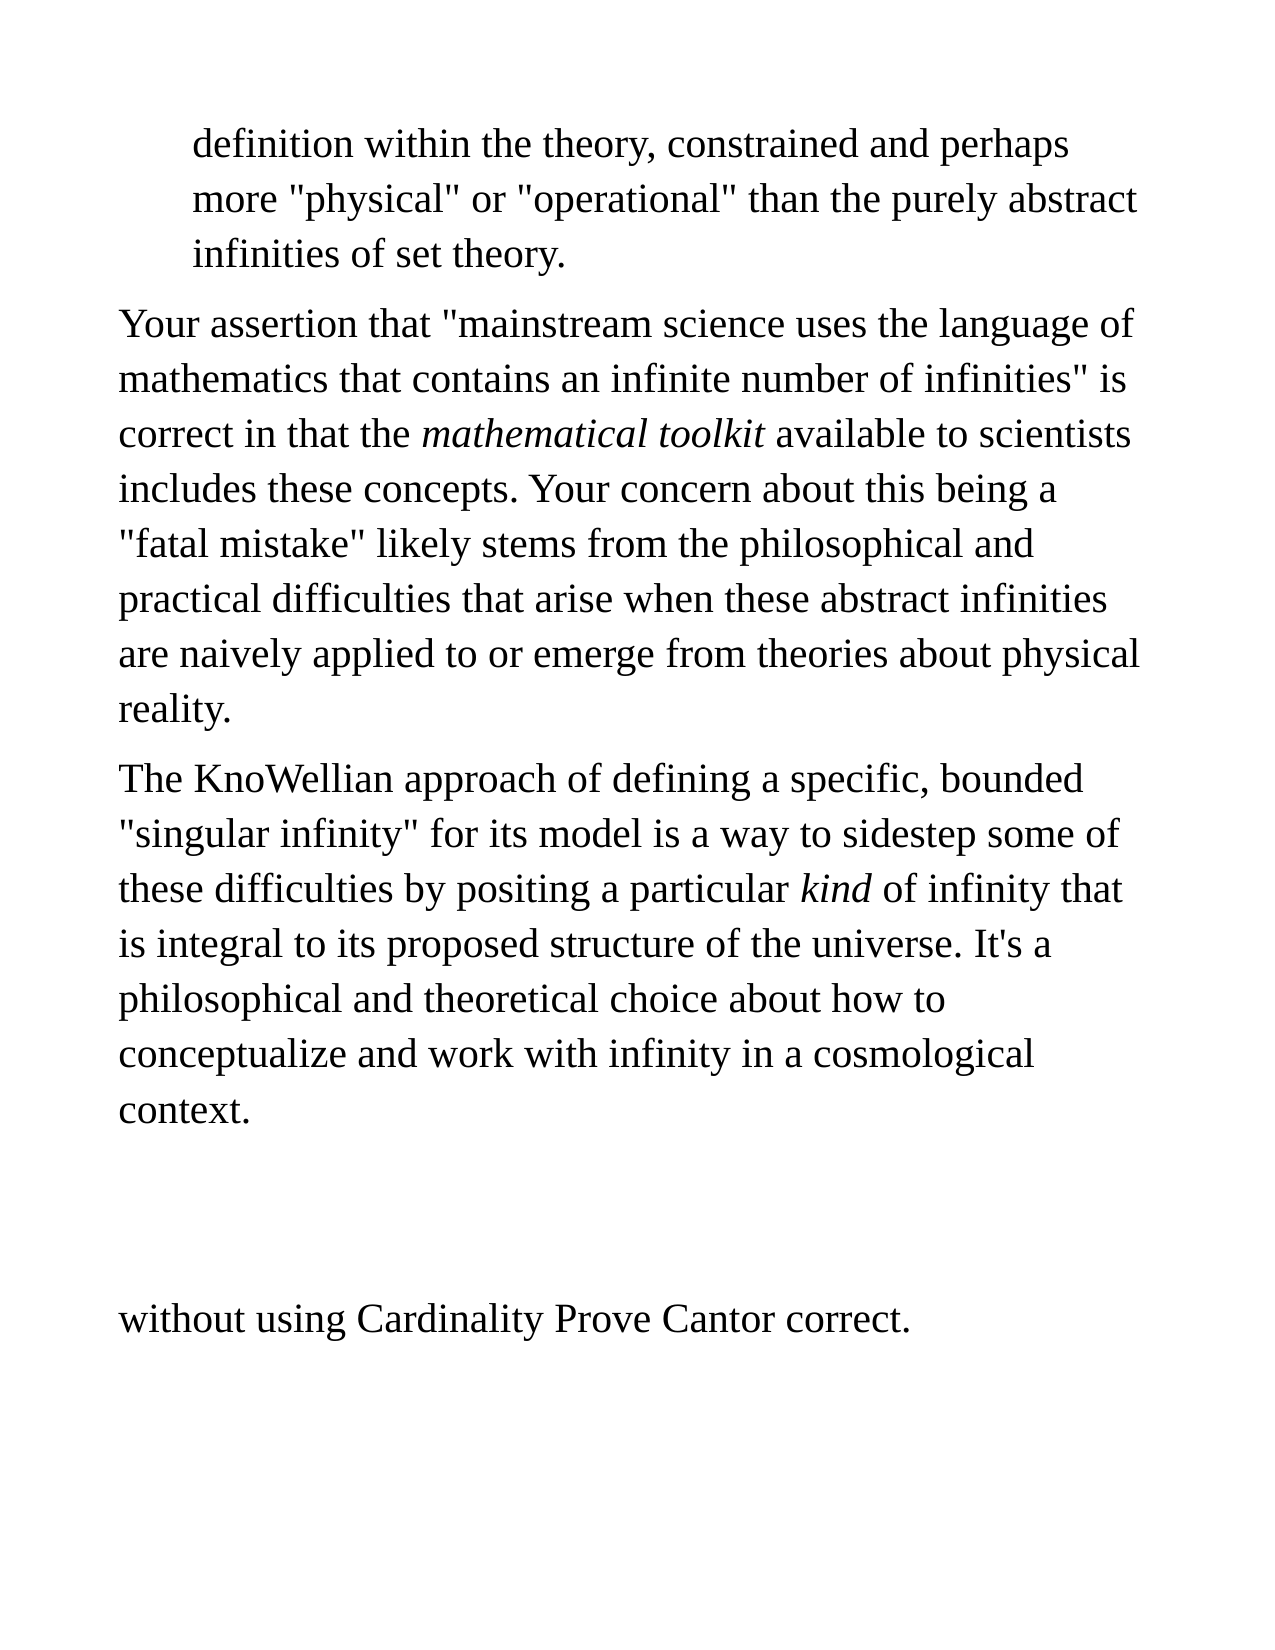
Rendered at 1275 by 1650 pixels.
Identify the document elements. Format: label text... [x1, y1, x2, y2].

list definition within the theory, constrained and perhaps more "physical" or "operational" than the purely abstract infinities of set theory. [162, 118, 1157, 276]
text The KnoWellian approach of defining a specific, bounded "singular infinity" for its model is a way to sidestep some of these difficulties by positing a particular kind of infinity that is integral to its proposed structure of the universe. It's a philosophical and theoretical choice about how to conceptualize and work with infinity in a cosmological context. [118, 753, 1157, 1132]
text without using Cardinality Prove Cantor correct. [118, 1293, 1157, 1341]
text Your assertion that "mainstream science uses the language of mathematics that contains an infinite number of infinities" is correct in that the mathematical toolkit available to scientists includes these concepts. Your concern about this being a "fatal mistake" likely stems from the philosophical and practical difficulties that arise when these abstract infinities are naively applied to or emerge from theories about physical reality. [118, 298, 1157, 732]
